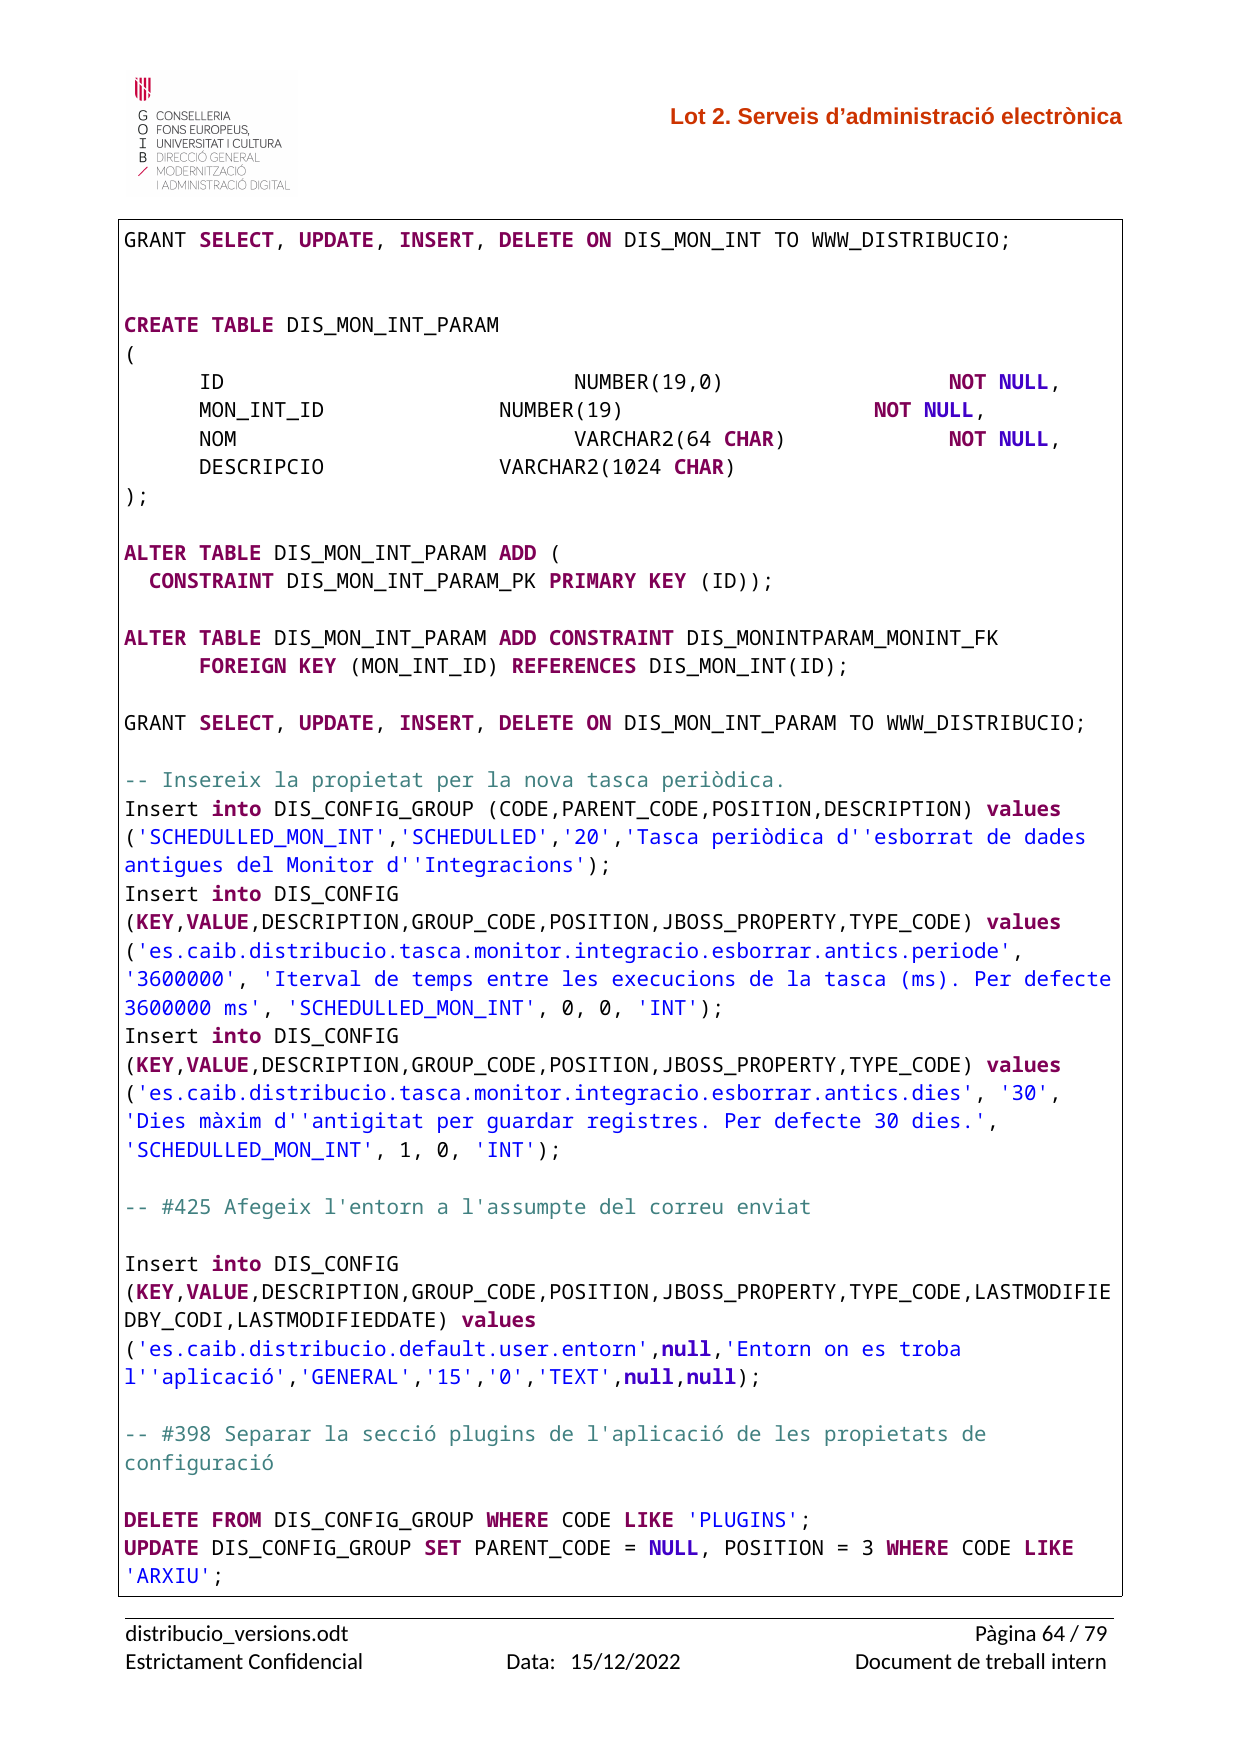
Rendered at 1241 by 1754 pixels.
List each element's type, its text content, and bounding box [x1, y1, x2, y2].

table_header GRANT SELECT, UPDATE, INSERT, DELETE ON DIS_MON_INT TO WWW_DISTRIBUCIO; CREATE TABLE DIS_MON_INT_PARAM ( ID NUMBER(19,0) NOT NULL, MON_INT_ID NUMBER(19) NOT NULL, NOM VARCHAR2(64 CHAR) NOT NULL, DESCRIPCIO VARCHAR2(1024 CHAR) ); ALTER TABLE DIS_MON_INT_PARAM ADD ( CONSTRAINT DIS_MON_INT_PARAM_PK PRIMARY KEY (ID)); ALTER TABLE DIS_MON_INT_PARAM ADD CONSTRAINT DIS_MONINTPARAM_MONINT_FK FOREIGN KEY (MON_INT_ID) REFERENCES DIS_MON_INT(ID); GRANT SELECT, UPDATE, INSERT, DELETE ON DIS_MON_INT_PARAM TO WWW_DISTRIBUCIO; -- Insereix la propietat per la nova tasca periòdica. Insert into DIS_CONFIG_GROUP (CODE,PARENT_CODE,POSITION,DESCRIPTION) values ('SCHEDULLED_MON_INT','SCHEDULLED','20','Tasca periòdica d''esborrat de dades antigues del Monitor d''Integracions'); Insert into DIS_CONFIG (KEY,VALUE,DESCRIPTION,GROUP_CODE,POSITION,JBOSS_PROPERTY,TYPE_CODE) values ('es.caib.distribucio.tasca.monitor.integracio.esborrar.antics.periode', '3600000', 'Iterval de temps entre les execucions de la tasca (ms). Per defecte 3600000 ms', 'SCHEDULLED_MON_INT', 0, 0, 'INT'); Insert into DIS_CONFIG (KEY,VALUE,DESCRIPTION,GROUP_CODE,POSITION,JBOSS_PROPERTY,TYPE_CODE) values ('es.caib.distribucio.tasca.monitor.integracio.esborrar.antics.dies', '30', 'Dies màxim d''antigitat per guardar registres. Per defecte 30 dies.', 'SCHEDULLED_MON_INT', 1, 0, 'INT'); -- #425 Afegeix l'entorn a l'assumpte del correu enviat Insert into DIS_CONFIG (KEY,VALUE,DESCRIPTION,GROUP_CODE,POSITION,JBOSS_PROPERTY,TYPE_CODE,LASTMODIFIEDBY_CODI,LASTMODIFIEDDATE) values ('es.caib.distribucio.default.user.entorn',null,'Entorn on es troba l''aplicació','GENERAL','15','0','TEXT',null,null); -- #398 Separar la secció plugins de l'aplicació de les propietats de configuració DELETE FROM DIS_CONFIG_GROUP WHERE CODE LIKE 'PLUGINS'; UPDATE DIS_CONFIG_GROUP SET PARENT_CODE = NULL, POSITION = 3 WHERE CODE LIKE 'ARXIU'; [119, 220, 1122, 1596]
picture [126, 70, 299, 197]
